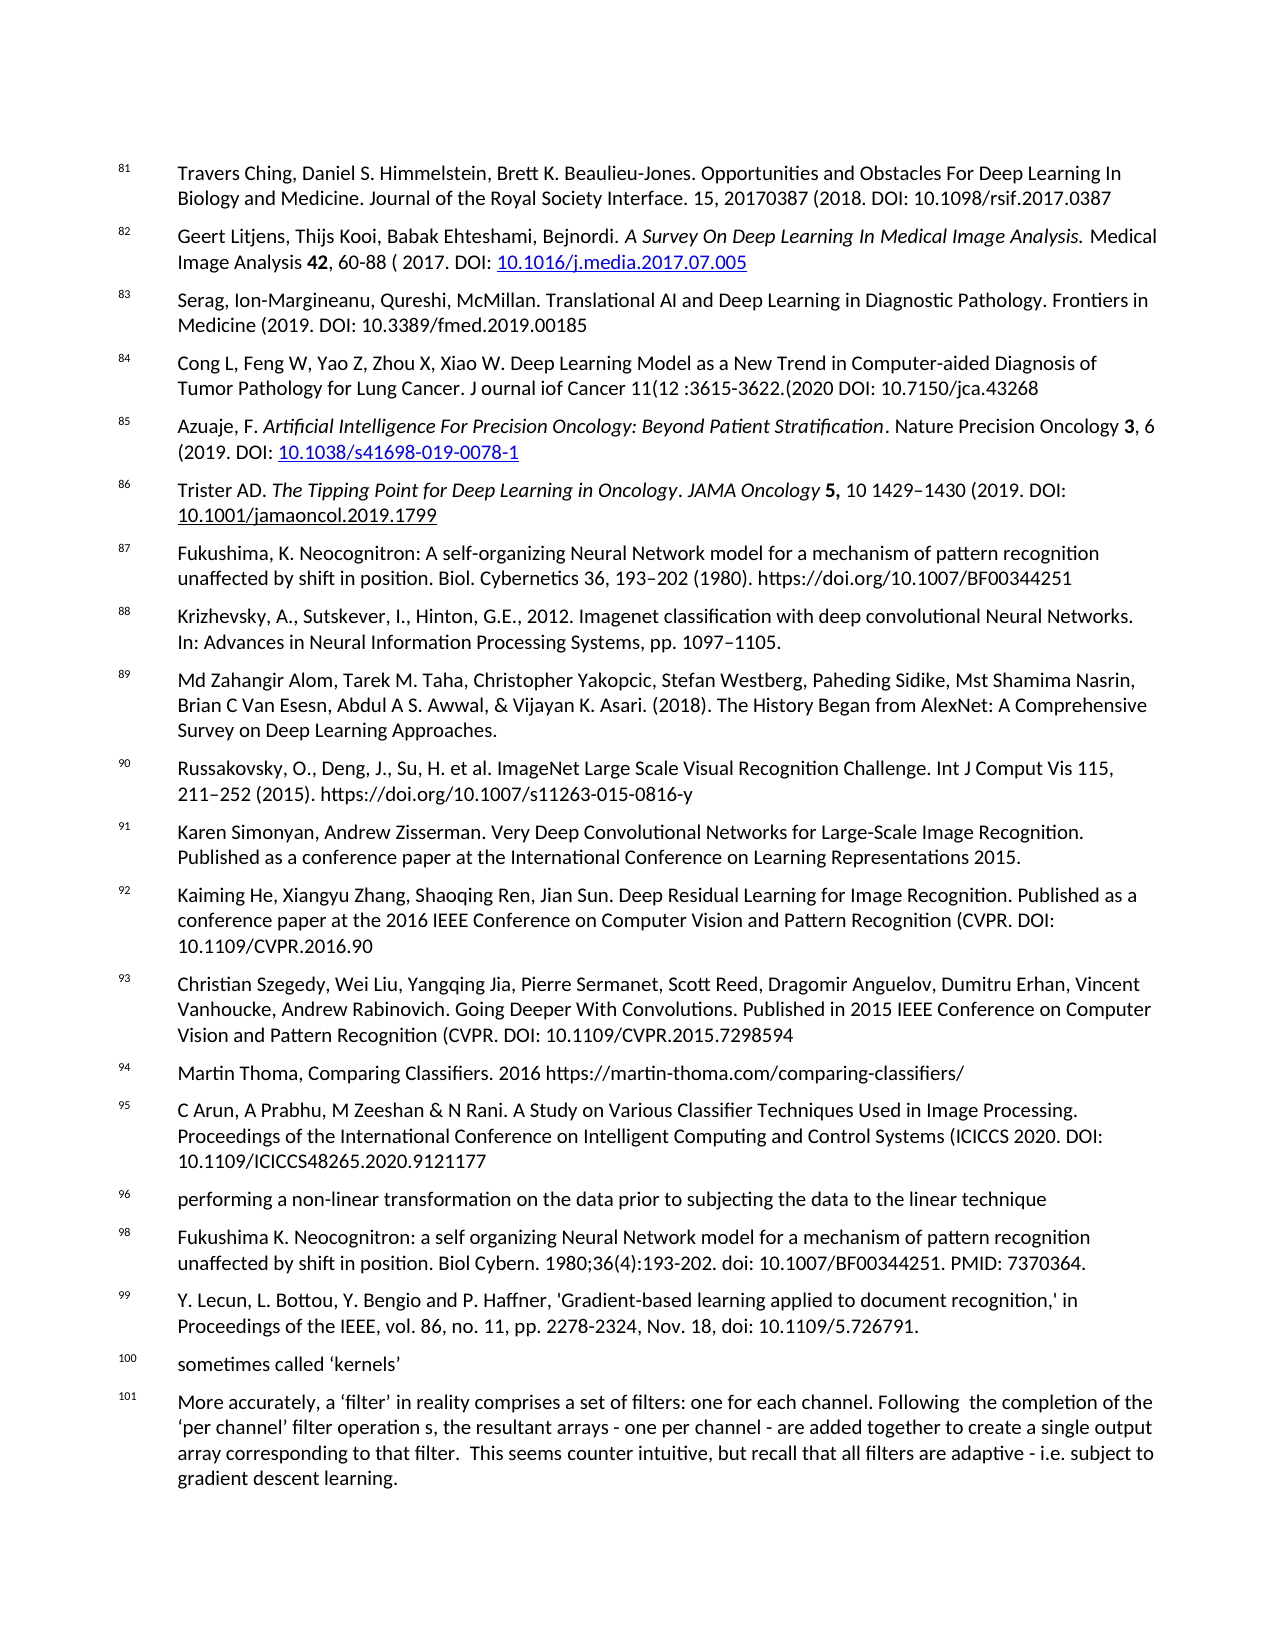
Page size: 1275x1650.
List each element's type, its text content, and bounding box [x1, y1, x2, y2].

text Serag, Ion-Margineanu, Qureshi, McMillan. Translational AI and Deep Learning in Diagnostic Pathology. Frontiers in Medicine (2019. DOI: 10.3389/fmed.2019.00185 [118, 287, 1157, 338]
text Martin Thoma, Comparing Classifiers. 2016 https://martin-thoma.com/comparing-classifiers/ [118, 1060, 1157, 1085]
text Fukushima K. Neocognitron: a self organizing Neural Network model for a mechanism of pattern recognition unaffected by shift in position. Biol Cybern. 1980;36(4):193-202. doi: 10.1007/BF00344251. PMID: 7370364. [118, 1224, 1157, 1275]
text sometimes called ‘kernels’ [118, 1351, 1157, 1376]
text More accurately, a ‘filter’ in reality comprises a set of filters: one for each channel. Following the completion of the ‘per channel’ filter operation s, the resultant arrays - one per channel - are added together to create a single output array corresponding to that filter. This seems counter intuitive, but recall that all filters are adaptive - i.e. subject to gradient descent learning. [118, 1389, 1157, 1491]
text Karen Simonyan, Andrew Zisserman. Very Deep Convolutional Networks for Large-Scale Image Recognition. Published as a conference paper at the International Conference on Learning Representations 2015. [118, 819, 1157, 870]
text Krizhevsky, A., Sutskever, I., Hinton, G.E., 2012. Imagenet classification with deep convolutional Neural Networks. In: Advances in Neural Information Processing Systems, pp. 1097–1105. [118, 603, 1157, 654]
text Y. Lecun, L. Bottou, Y. Bengio and P. Haffner, 'Gradient-based learning applied to document recognition,' in Proceedings of the IEEE, vol. 86, no. 11, pp. 2278-2324, Nov. 18, doi: 10.1109/5.726791. [118, 1288, 1157, 1338]
text Kaiming He, Xiangyu Zhang, Shaoqing Ren, Jian Sun. Deep Residual Learning for Image Recognition. Published as a conference paper at the 2016 IEEE Conference on Computer Vision and Pattern Recognition (CVPR. DOI: 10.1109/CVPR.2016.90 [118, 882, 1157, 958]
text Cong L, Feng W, Yao Z, Zhou X, Xiao W. Deep Learning Model as a New Trend in Computer-aided Diagnosis of Tumor Pathology for Lung Cancer. J ournal iof Cancer 11(12 :3615-3622.(2020 DOI: 10.7150/jca.43268 [118, 350, 1157, 401]
text Geert Litjens, Thijs Kooi, Babak Ehteshami, Bejnordi. A Survey On Deep Learning In Medical Image Analysis. Medical Image Analysis 42, 60-88 ( 2017. DOI: 10.1016/j.media.2017.07.005 [118, 223, 1157, 274]
text C Arun, A Prabhu, M Zeeshan & N Rani. A Study on Various Classifier Techniques Used in Image Processing. Proceedings of the International Conference on Intelligent Computing and Control Systems (ICICCS 2020. DOI: 10.1109/ICICCS48265.2020.9121177 [118, 1098, 1157, 1174]
text Fukushima, K. Neocognitron: A self-organizing Neural Network model for a mechanism of pattern recognition unaffected by shift in position. Biol. Cybernetics 36, 193–202 (1980). https://doi.org/10.1007/BF00344251 [118, 540, 1157, 591]
text Russakovsky, O., Deng, J., Su, H. et al. ImageNet Large Scale Visual Recognition Challenge. Int J Comput Vis 115, 211–252 (2015). https://doi.org/10.1007/s11263-015-0816-y [118, 756, 1157, 806]
text Trister AD. The Tipping Point for Deep Learning in Oncology. JAMA Oncology 5, 10 1429–1430 (2019. DOI: 10.1001/jamaoncol.2019.1799 [118, 477, 1157, 528]
text Md Zahangir Alom, Tarek M. Taha, Christopher Yakopcic, Stefan Westberg, Paheding Sidike, Mst Shamima Nasrin, Brian C Van Esesn, Abdul A S. Awwal, & Vijayan K. Asari. (2018). The History Began from AlexNet: A Comprehensive Survey on Deep Learning Approaches. [118, 667, 1157, 743]
text Azuaje, F. Artificial Intelligence For Precision Oncology: Beyond Patient Stratification. Nature Precision Oncology 3, 6 (2019. DOI: 10.1038/s41698-019-0078-1 [118, 413, 1157, 464]
text Christian Szegedy, Wei Liu, Yangqing Jia, Pierre Sermanet, Scott Reed, Dragomir Anguelov, Dumitru Erhan, Vincent Vanhoucke, Andrew Rabinovich. Going Deeper With Convolutions. Published in 2015 IEEE Conference on Computer Vision and Pattern Recognition (CVPR. DOI: 10.1109/CVPR.2015.7298594 [118, 971, 1157, 1047]
text Travers Ching, Daniel S. Himmelstein, Brett K. Beaulieu-Jones. Opportunities and Obstacles For Deep Learning In Biology and Medicine. Journal of the Royal Society Interface. 15, 20170387 (2018. DOI: 10.1098/rsif.2017.0387 [118, 160, 1157, 211]
text performing a non-linear transformation on the data prior to subjecting the data to the linear technique [118, 1186, 1157, 1212]
